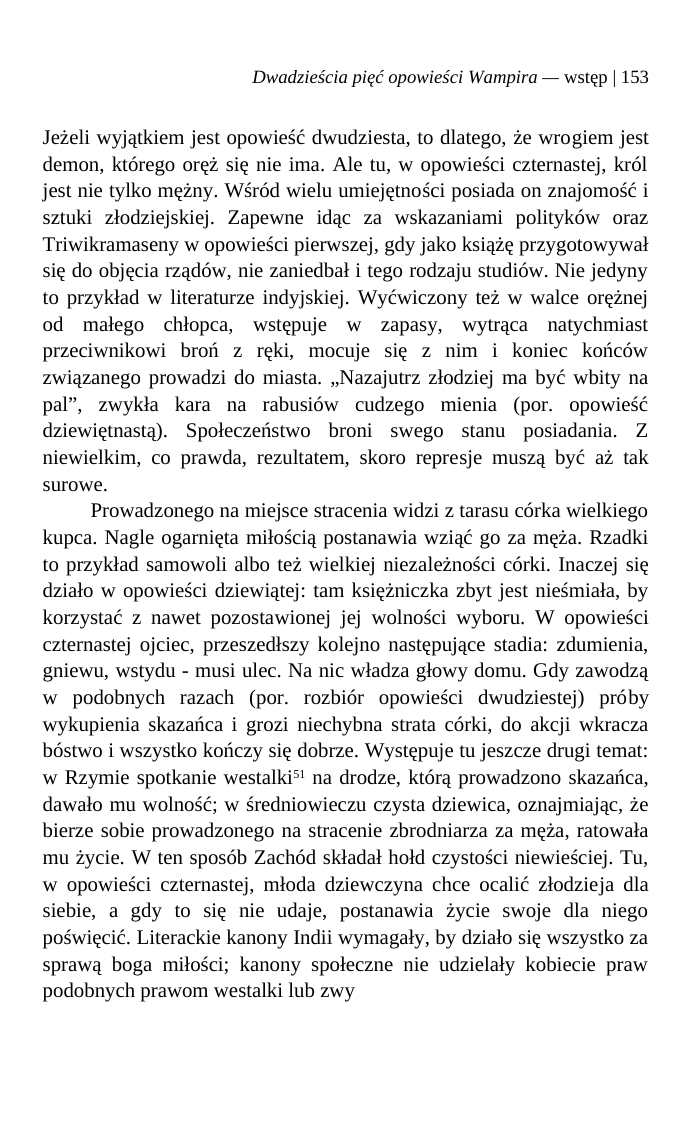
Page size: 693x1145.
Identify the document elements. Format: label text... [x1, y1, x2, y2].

text Prowadzonego na miejsce stracenia widzi z tarasu córka wielkiego kupca. Nagle ogarnięta miłością postanawia wziąć go za męża. Rzadki to przykład samowoli albo też wielkiej nieza­leżności córki. Inaczej się działo w opowieści dziewiątej: tam księżniczka zbyt jest nieśmiała, by korzystać z nawet pozosta­wionej jej wolności wyboru. W opowieści czternastej ojciec, przeszedłszy kolejno następujące stadia: zdumienia, gniewu, wstydu - musi ulec. Na nic władza głowy domu. Gdy zawodzą w podobnych razach (por. rozbiór opowieści dwudziestej) pró­by wykupienia skazańca i grozi niechybna strata córki, do akcji wkracza bóstwo i wszystko kończy się dobrze. Występuje tu jeszcze drugi temat: w Rzymie spotkanie westalki51 na drodze, którą prowadzono skazańca, dawało mu wolność; w średnio­wieczu czysta dziewica, oznajmiając, że bierze sobie prowa­dzonego na stracenie zbrodniarza za męża, ratowała mu życie. W ten sposób Zachód składał hołd czystości niewieściej. Tu, w opowieści czternastej, młoda dziewczyna chce ocalić złodzie­ja dla siebie, a gdy to się nie udaje, postanawia życie swoje dla niego poświęcić. Literackie kanony Indii wymagały, by działo się wszystko za sprawą boga miłości; kanony społeczne nie udzielały kobiecie praw podobnych prawom westalki lub zwy­ [42, 498, 649, 1002]
text Jeżeli wyjątkiem jest opowieść dwudziesta, to dlatego, że wro­giem jest demon, którego oręż się nie ima. Ale tu, w opowieści czternastej, król jest nie tylko mężny. Wśród wielu umiejętno­ści posiada on znajomość i sztuki złodziejskiej. Zapewne idąc za wskazaniami polityków oraz Triwikramaseny w opowieści pierwszej, gdy jako książę przygotowywał się do objęcia rzą­dów, nie zaniedbał i tego rodzaju studiów. Nie jedyny to przy­kład w literaturze indyjskiej. Wyćwiczony też w walce orężnej od małego chłopca, wstępuje w zapasy, wytrąca natychmiast przeciwnikowi broń z ręki, mocuje się z nim i koniec końców związanego prowadzi do miasta. „Nazajutrz złodziej ma być wbity na pal”, zwykła kara na rabusiów cudzego mienia (por. opowieść dziewiętnastą). Społeczeństwo broni swego stanu posiadania. Z niewielkim, co prawda, rezultatem, skoro repre­sje muszą być aż tak surowe. [42, 125, 649, 496]
text Dwadzieścia pięć opowieści Wampira — wstęp | 153 [42, 66, 649, 88]
